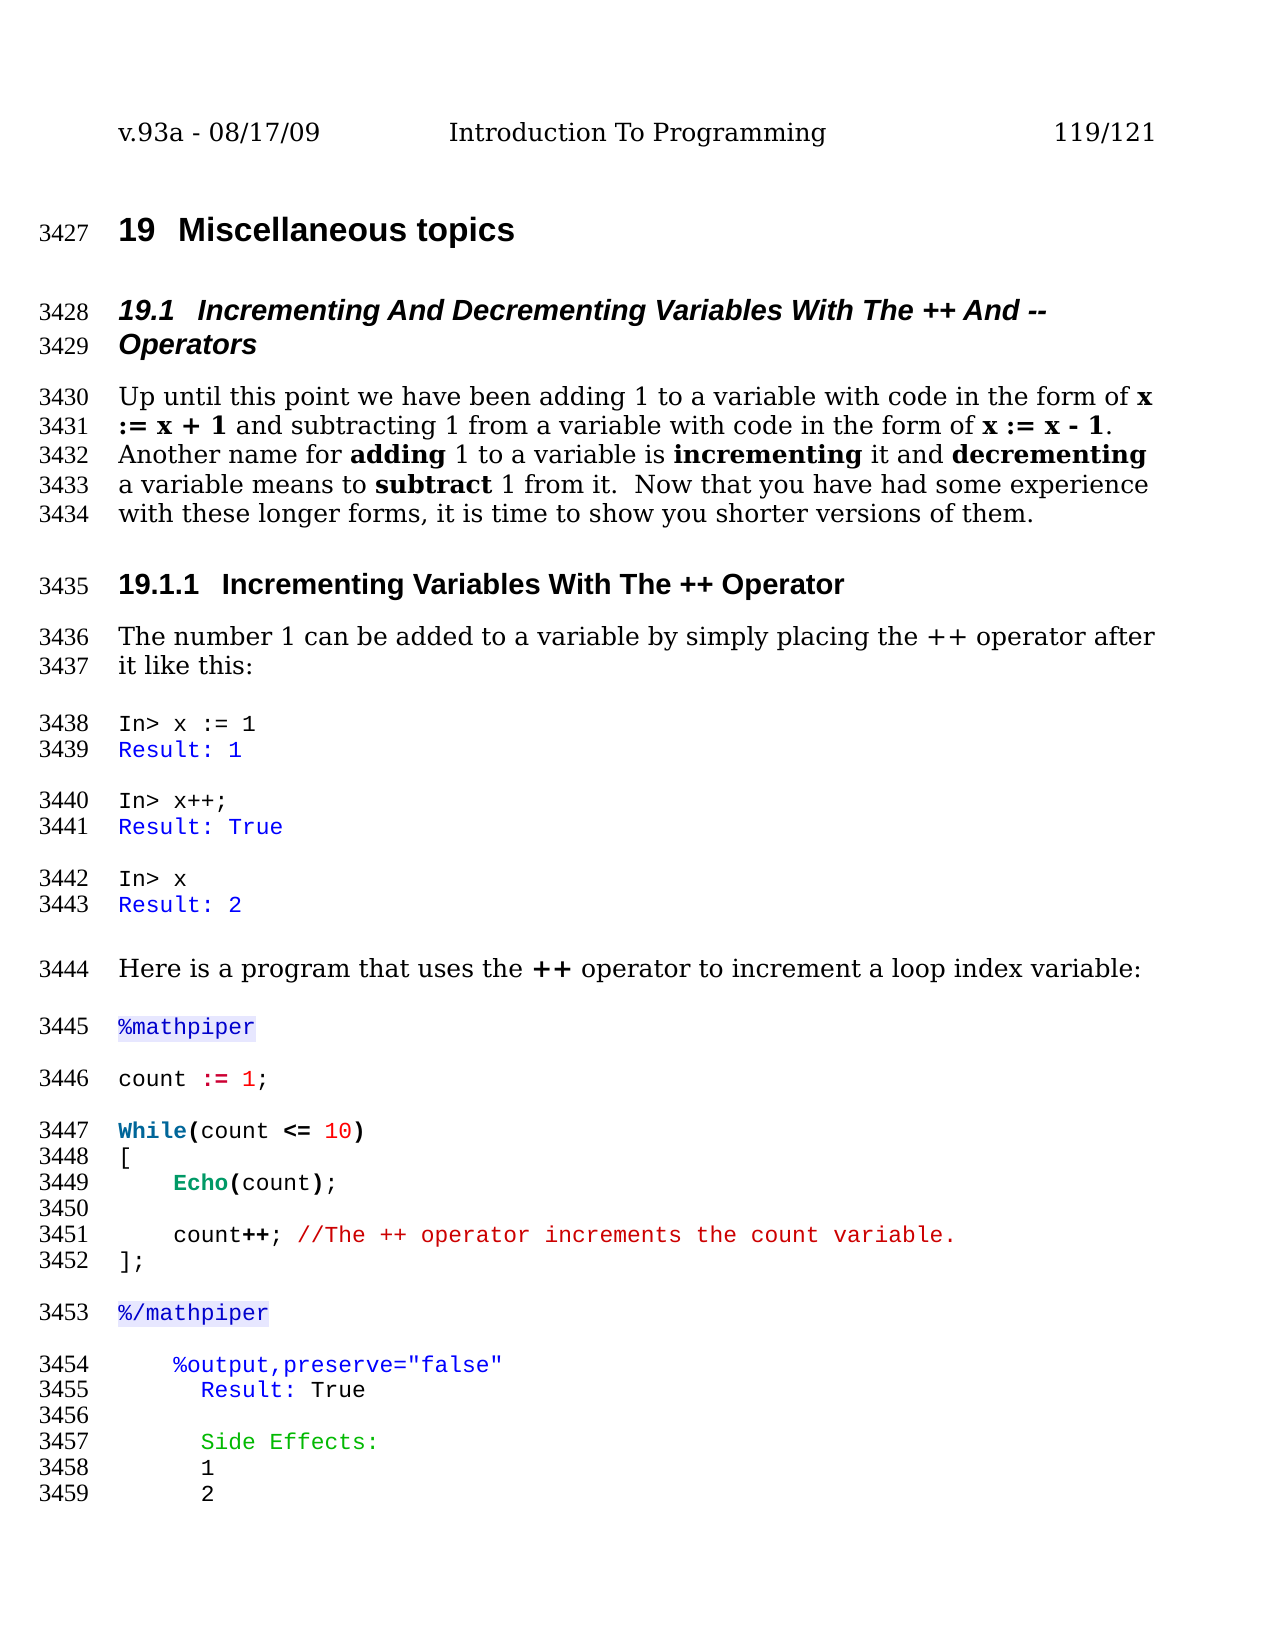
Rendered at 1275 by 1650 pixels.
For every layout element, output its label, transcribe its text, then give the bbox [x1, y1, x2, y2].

text Side Effects: [118, 1431, 1157, 1457]
text 2 [118, 1483, 1157, 1508]
text Up until this point we have been adding 1 to a variable with code in the form of x := x + 1 and subtracting 1 from a variable with code in the form of x := x - 1. Another name for adding 1 to a variable is incrementing it and decrementing a variable means to subtract 1 from it. Now that you have had some experience with these longer forms, it is time to show you shorter versions of them. [118, 381, 1157, 528]
subtitle Incrementing And Decrementing Variables With The ++ And -- Operators [118, 293, 1157, 361]
text [ [118, 1145, 1157, 1171]
text %/mathpiper [118, 1301, 1157, 1327]
text Result: True [118, 1379, 1157, 1405]
text %mathpiper [118, 1016, 1157, 1042]
text 1 [118, 1457, 1157, 1483]
text Echo(count); [118, 1171, 1157, 1197]
text Result: 2 [118, 893, 1157, 919]
text The number 1 can be added to a variable by simply placing the ++ operator after it like this: [118, 622, 1157, 680]
text In> x := 1 [118, 712, 1157, 738]
text Here is a program that uses the ++ operator to increment a loop index variable: [118, 954, 1157, 984]
text While(count <= 10) [118, 1119, 1157, 1145]
text In> x++; [118, 790, 1157, 816]
text count++; //The ++ operator increments the count variable. [118, 1223, 1157, 1249]
text Result: 1 [118, 738, 1157, 764]
text In> x [118, 868, 1157, 893]
text count := 1; [118, 1068, 1157, 1093]
text %output,preserve="false" [118, 1353, 1157, 1379]
subtitle Incrementing Variables With The ++ Operator [118, 567, 1157, 601]
text ]; [118, 1249, 1157, 1275]
subtitle Miscellaneous topics [118, 210, 1157, 248]
text Result: True [118, 816, 1157, 842]
